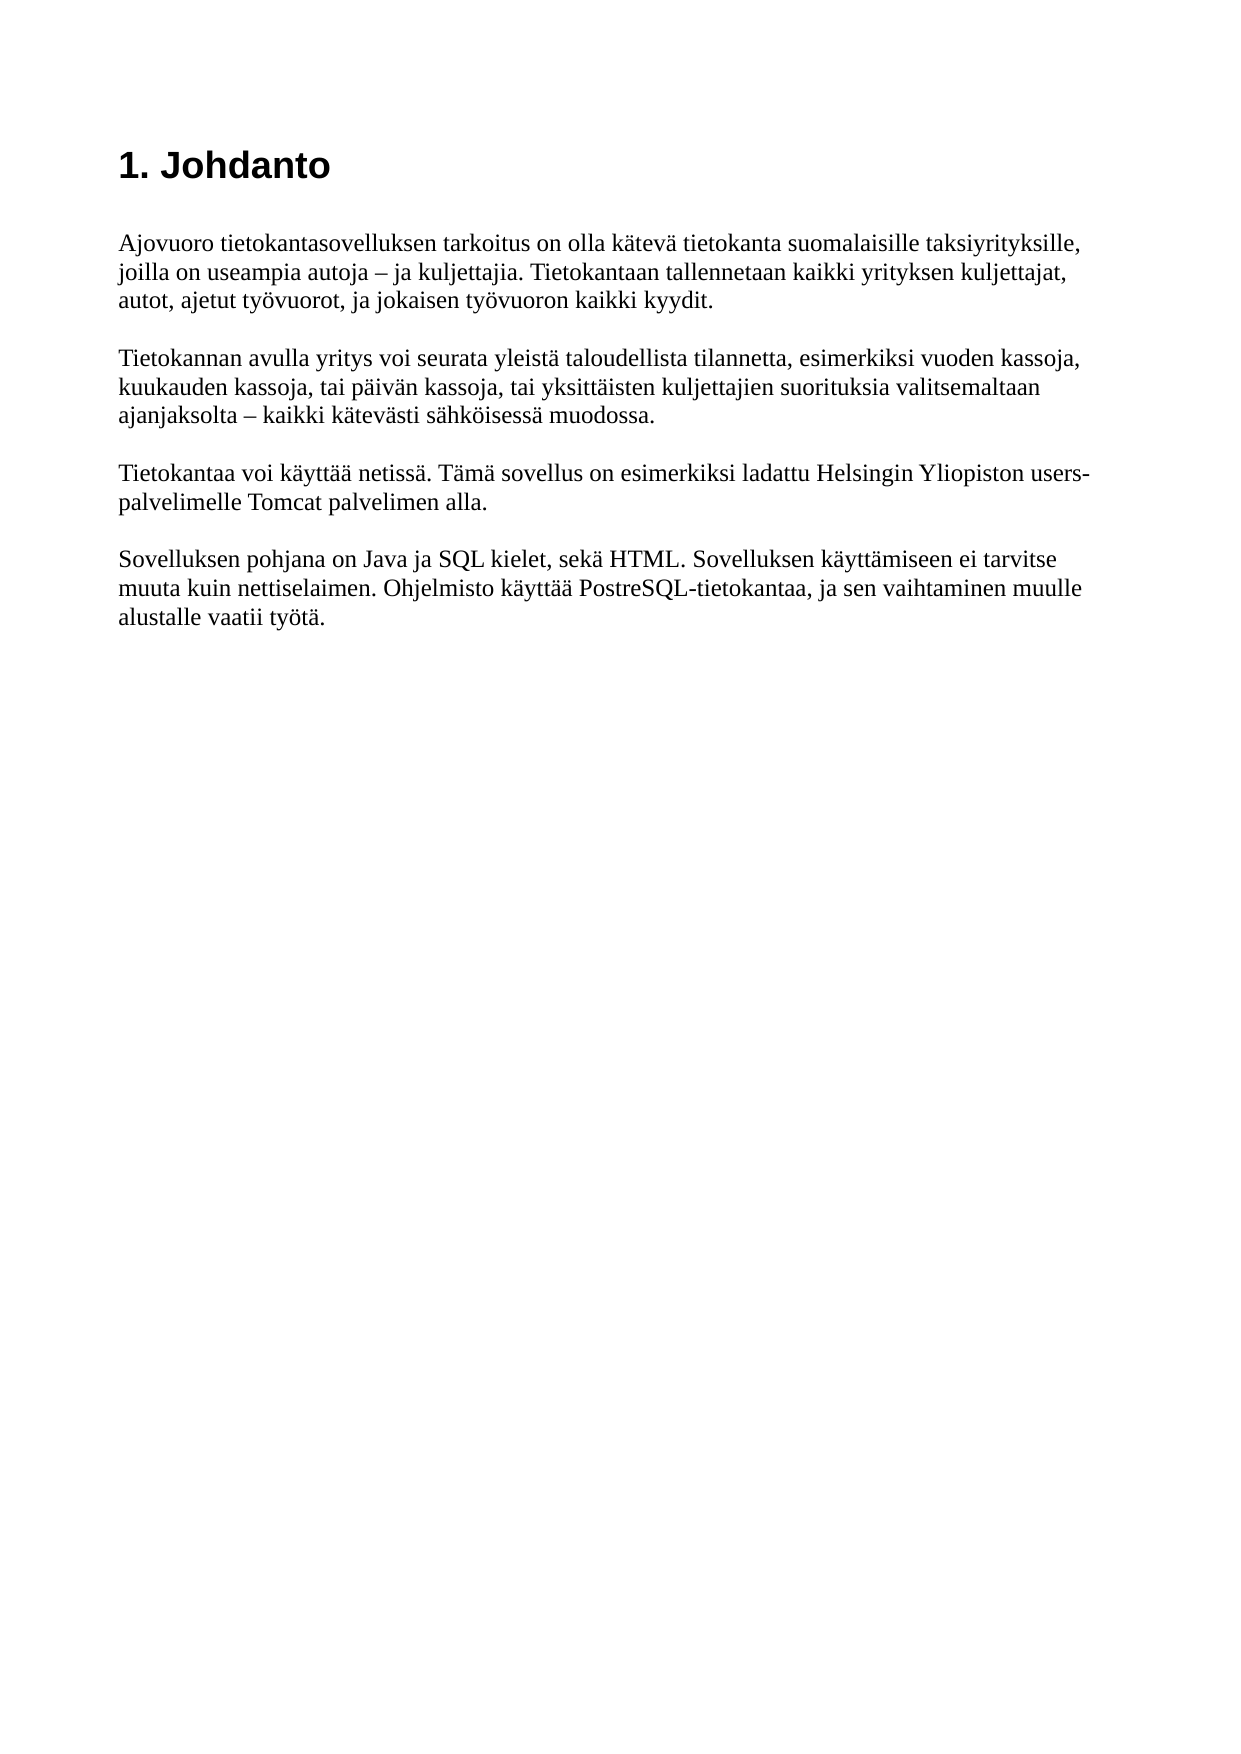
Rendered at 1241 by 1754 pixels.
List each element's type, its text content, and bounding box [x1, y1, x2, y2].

text Tietokannan avulla yritys voi seurata yleistä taloudellista tilannetta, esimerkiksi vuoden kassoja, kuukauden kassoja, tai päivän kassoja, tai yksittäisten kuljettajien suorituksia valitsemaltaan ajanjaksolta – kaikki kätevästi sähköisessä muodossa. [118, 343, 1122, 429]
subtitle 1. Johdanto [118, 143, 1122, 187]
text Tietokantaa voi käyttää netissä. Tämä sovellus on esimerkiksi ladattu Helsingin Yliopiston users-palvelimelle Tomcat palvelimen alla. [118, 458, 1122, 516]
text Ajovuoro tietokantasovelluksen tarkoitus on olla kätevä tietokanta suomalaisille taksiyrityksille, joilla on useampia autoja – ja kuljettajia. Tietokantaan tallennetaan kaikki yrityksen kuljettajat, autot, ajetut työvuorot, ja jokaisen työvuoron kaikki kyydit. [118, 228, 1122, 314]
text Sovelluksen pohjana on Java ja SQL kielet, sekä HTML. Sovelluksen käyttämiseen ei tarvitse muuta kuin nettiselaimen. Ohjelmisto käyttää PostreSQL-tietokantaa, ja sen vaihtaminen muulle alustalle vaatii työtä. [118, 544, 1122, 631]
